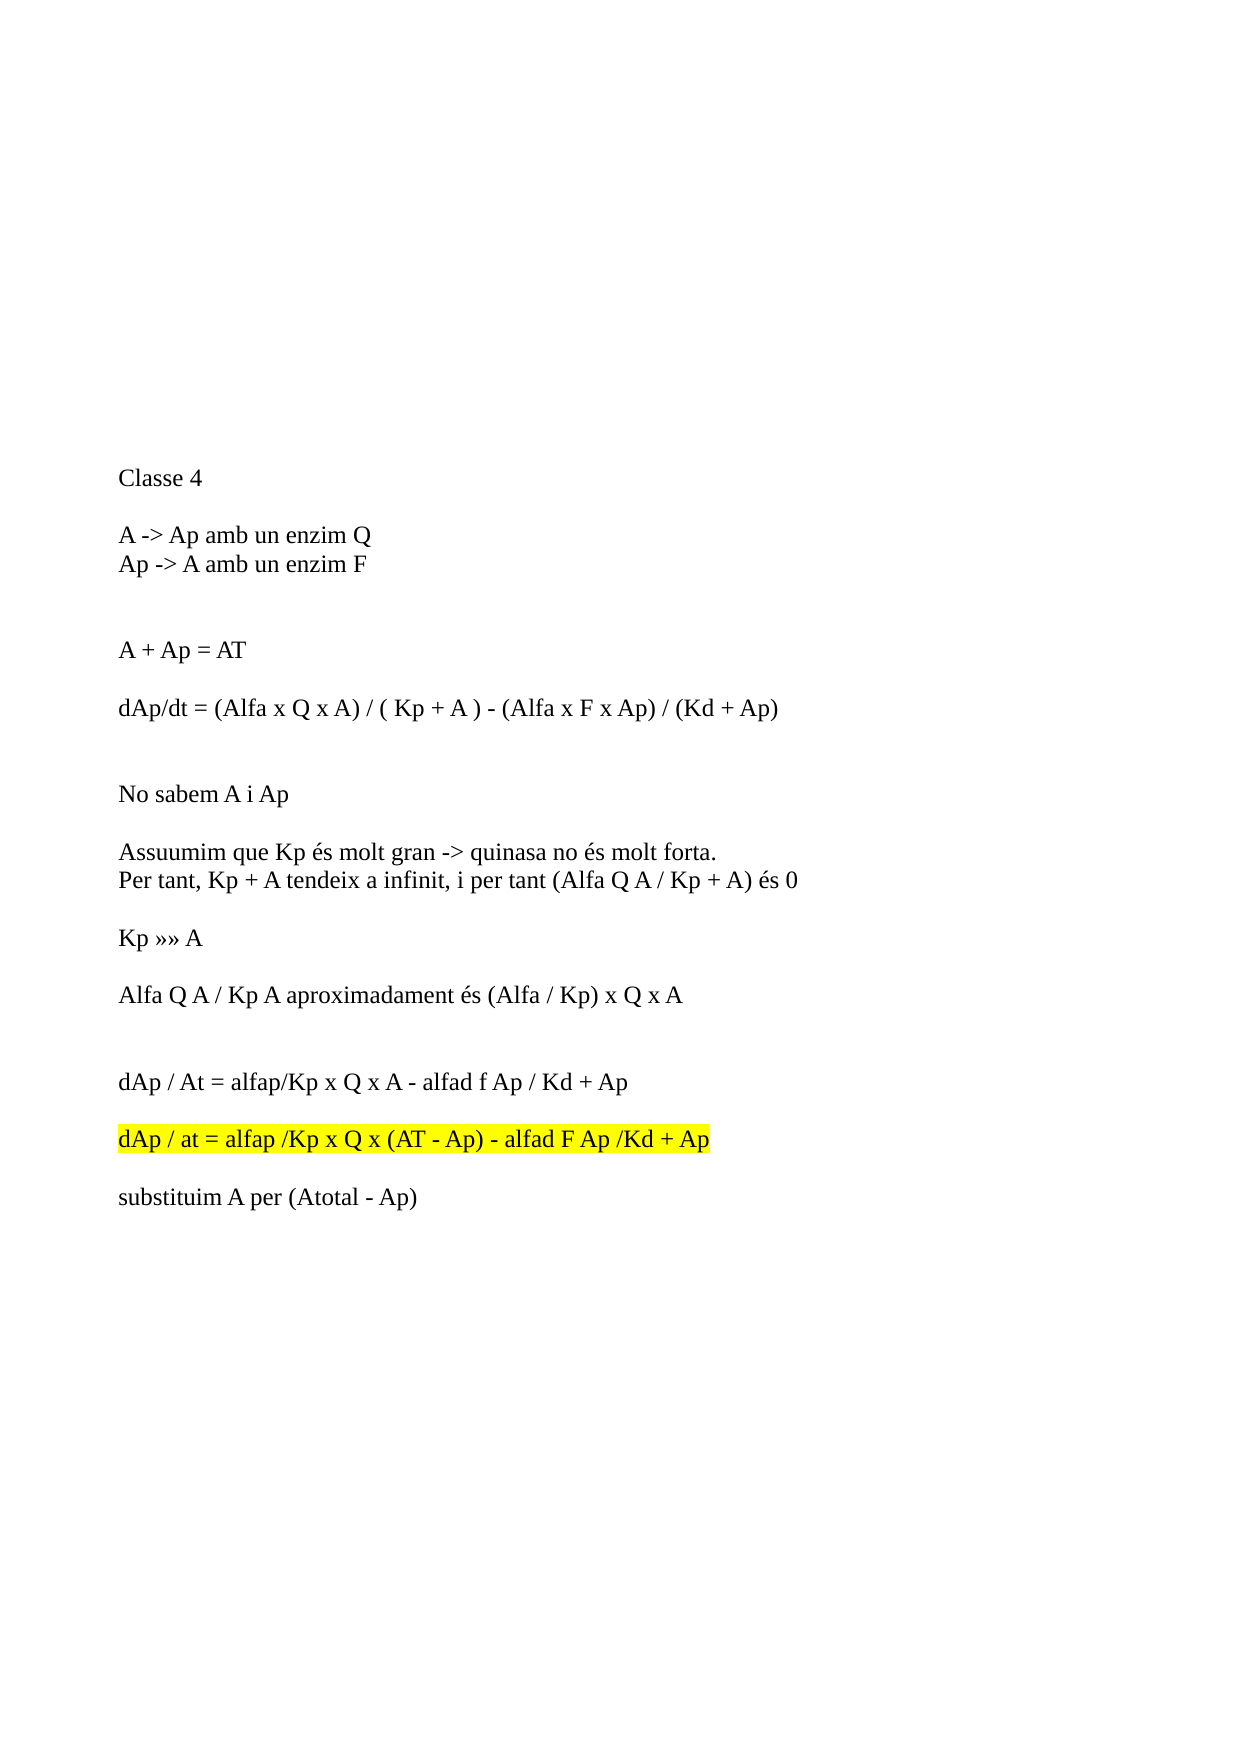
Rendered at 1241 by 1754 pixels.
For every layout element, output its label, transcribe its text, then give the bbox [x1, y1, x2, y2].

text No sabem A i Ap [118, 779, 1122, 808]
text Alfa Q A / Kp A aproximadament és (Alfa / Kp) x Q x A [118, 981, 1122, 1009]
text substituim A per (Atotal - Ap) [118, 1182, 1122, 1211]
text Per tant, Kp + A tendeix a infinit, i per tant (Alfa Q A / Kp + A) és 0 [118, 866, 1122, 894]
text Ap -> A amb un enzim F [118, 549, 1122, 578]
text dAp / At = alfap/Kp x Q x A - alfad f Ap / Kd + Ap [118, 1067, 1122, 1096]
text Assuumim que Kp és molt gran -> quinasa no és molt forta. [118, 837, 1122, 866]
text dAp/dt = (Alfa x Q x A) / ( Kp + A ) - (Alfa x F x Ap) / (Kd + Ap) [118, 693, 1122, 722]
text A + Ap = AT [118, 636, 1122, 664]
text A -> Ap amb un enzim Q [118, 521, 1122, 549]
text Kp »» A [118, 923, 1122, 981]
text Classe 4 [118, 463, 1122, 492]
text dAp / at = alfap /Kp x Q x (AT - Ap) - alfad F Ap /Kd + Ap [118, 1124, 1122, 1153]
